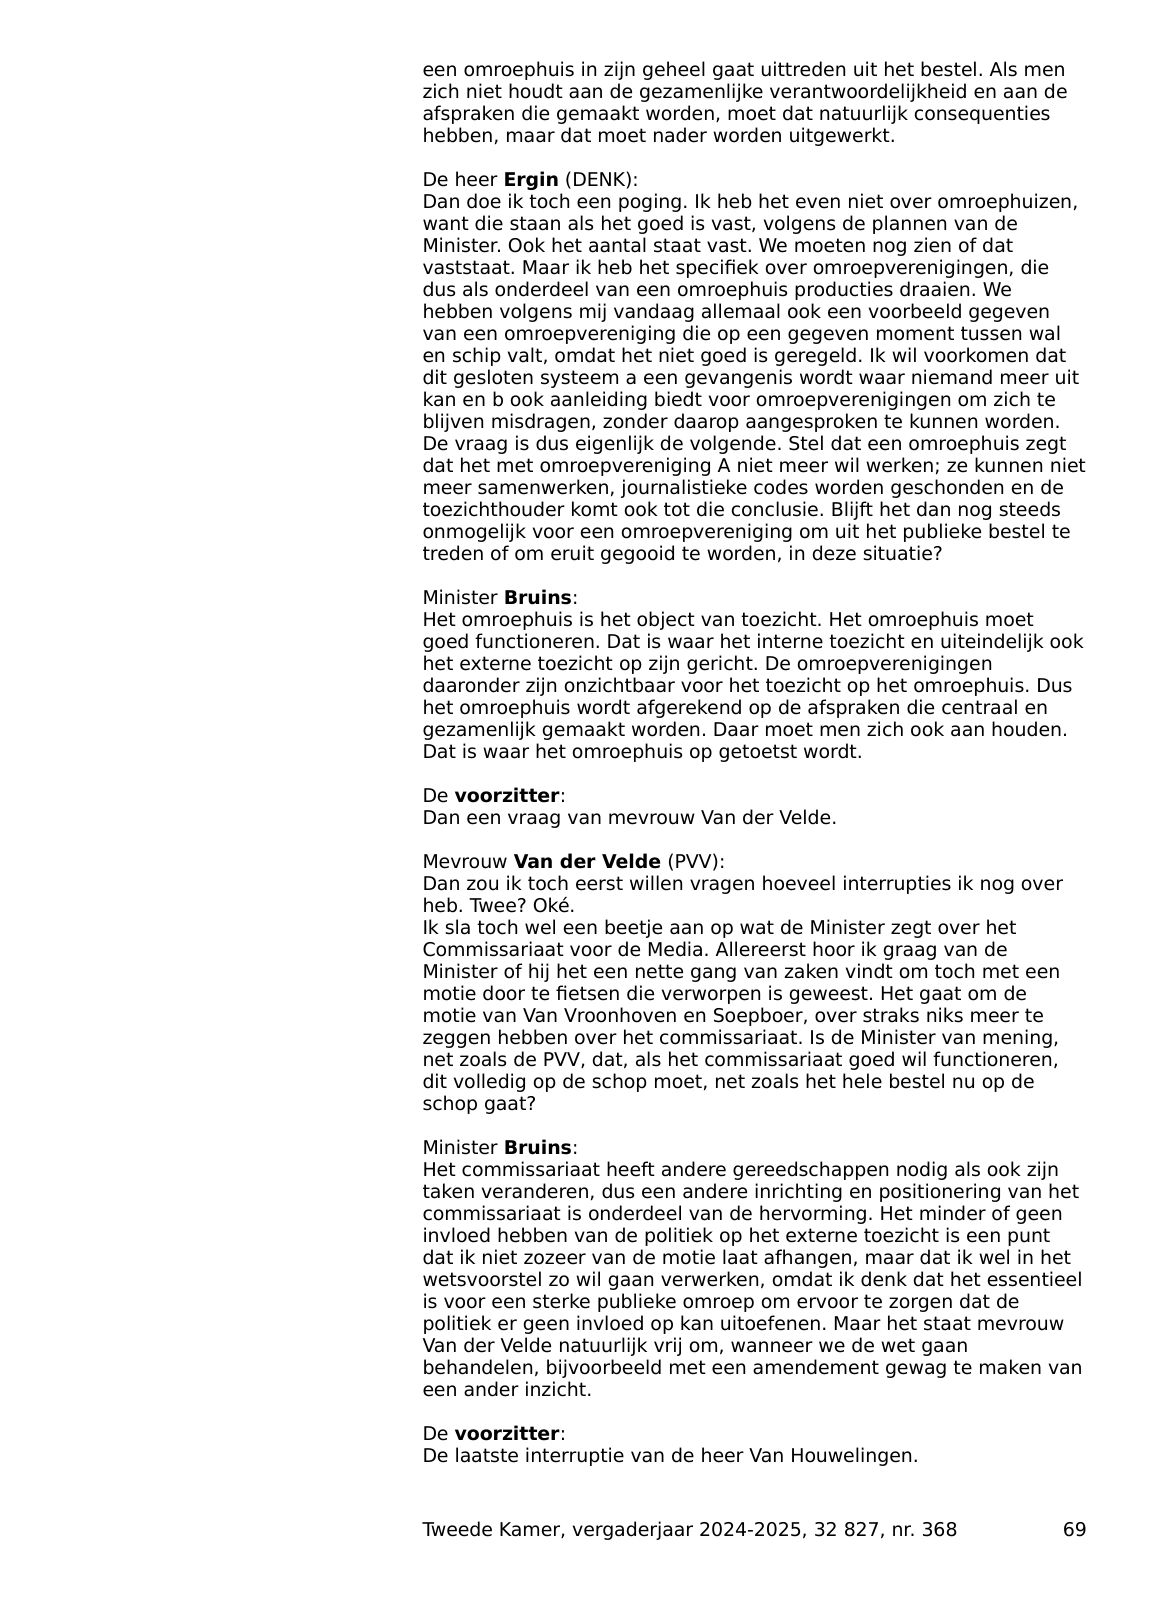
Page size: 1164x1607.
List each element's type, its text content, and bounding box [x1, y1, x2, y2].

text Het commissariaat heeft andere gereedschappen nodig als ook zijn taken veranderen, dus een andere inrichting en positionering van het commissariaat is onderdeel van de hervorming. Het minder of geen invloed hebben van de politiek op het externe toezicht is een punt dat ik niet zozeer van de motie laat afhangen, maar dat ik wel in het wetsvoorstel zo wil gaan verwerken, omdat ik denk dat het essentieel is voor een sterke publieke omroep om ervoor te zorgen dat de politiek er geen invloed op kan uitoefenen. Maar het staat mevrouw Van der Velde natuurlijk vrij om, wanneer we de wet gaan behandelen, bijvoorbeeld met een amendement gewag te maken van een ander inzicht. [422, 1159, 1087, 1401]
text Minister Bruins: [422, 587, 1087, 609]
text een omroephuis in zijn geheel gaat uittreden uit het bestel. Als men zich niet houdt aan de gezamenlijke verantwoordelijkheid en aan de afspraken die gemaakt worden, moet dat natuurlijk consequenties hebben, maar dat moet nader worden uitgewerkt. [422, 59, 1087, 147]
text Dan zou ik toch eerst willen vragen hoeveel interrupties ik nog over heb. Twee? Oké. [422, 873, 1087, 917]
text De voorzitter: [422, 785, 1087, 807]
text De laatste interruptie van de heer Van Houwelingen. [422, 1445, 1087, 1467]
text Het omroephuis is het object van toezicht. Het omroephuis moet goed functioneren. Dat is waar het interne toezicht en uiteindelijk ook het externe toezicht op zijn gericht. De omroepverenigingen daaronder zijn onzichtbaar voor het toezicht op het omroephuis. Dus het omroephuis wordt afgerekend op de afspraken die centraal en gezamenlijk gemaakt worden. Daar moet men zich ook aan houden. Dat is waar het omroephuis op getoetst wordt. [422, 609, 1087, 763]
text Mevrouw Van der Velde (PVV): [422, 851, 1087, 873]
text Minister Bruins: [422, 1137, 1087, 1159]
text De voorzitter: [422, 1423, 1087, 1445]
text Dan doe ik toch een poging. Ik heb het even niet over omroephuizen, want die staan als het goed is vast, volgens de plannen van de Minister. Ook het aantal staat vast. We moeten nog zien of dat vaststaat. Maar ik heb het specifiek over omroepverenigingen, die dus als onderdeel van een omroephuis producties draaien. We hebben volgens mij vandaag allemaal ook een voorbeeld gegeven van een omroepvereniging die op een gegeven moment tussen wal en schip valt, omdat het niet goed is geregeld. Ik wil voorkomen dat dit gesloten systeem a een gevangenis wordt waar niemand meer uit kan en b ook aanleiding biedt voor omroepverenigingen om zich te blijven misdragen, zonder daarop aangesproken te kunnen worden. De vraag is dus eigenlijk de volgende. Stel dat een omroephuis zegt dat het met omroepvereniging A niet meer wil werken; ze kunnen niet meer samenwerken, journalistieke codes worden geschonden en de toezichthouder komt ook tot die conclusie. Blijft het dan nog steeds onmogelijk voor een omroepvereniging om uit het publieke bestel te treden of om eruit gegooid te worden, in deze situatie? [422, 191, 1087, 565]
text Dan een vraag van mevrouw Van der Velde. [422, 807, 1087, 829]
text Ik sla toch wel een beetje aan op wat de Minister zegt over het Commissariaat voor de Media. Allereerst hoor ik graag van de Minister of hij het een nette gang van zaken vindt om toch met een motie door te fietsen die verworpen is geweest. Het gaat om de motie van Van Vroonhoven en Soepboer, over straks niks meer te zeggen hebben over het commissariaat. Is de Minister van mening, net zoals de PVV, dat, als het commissariaat goed wil functioneren, dit volledig op de schop moet, net zoals het hele bestel nu op de schop gaat? [422, 917, 1087, 1115]
text De heer Ergin (DENK): [422, 169, 1087, 191]
